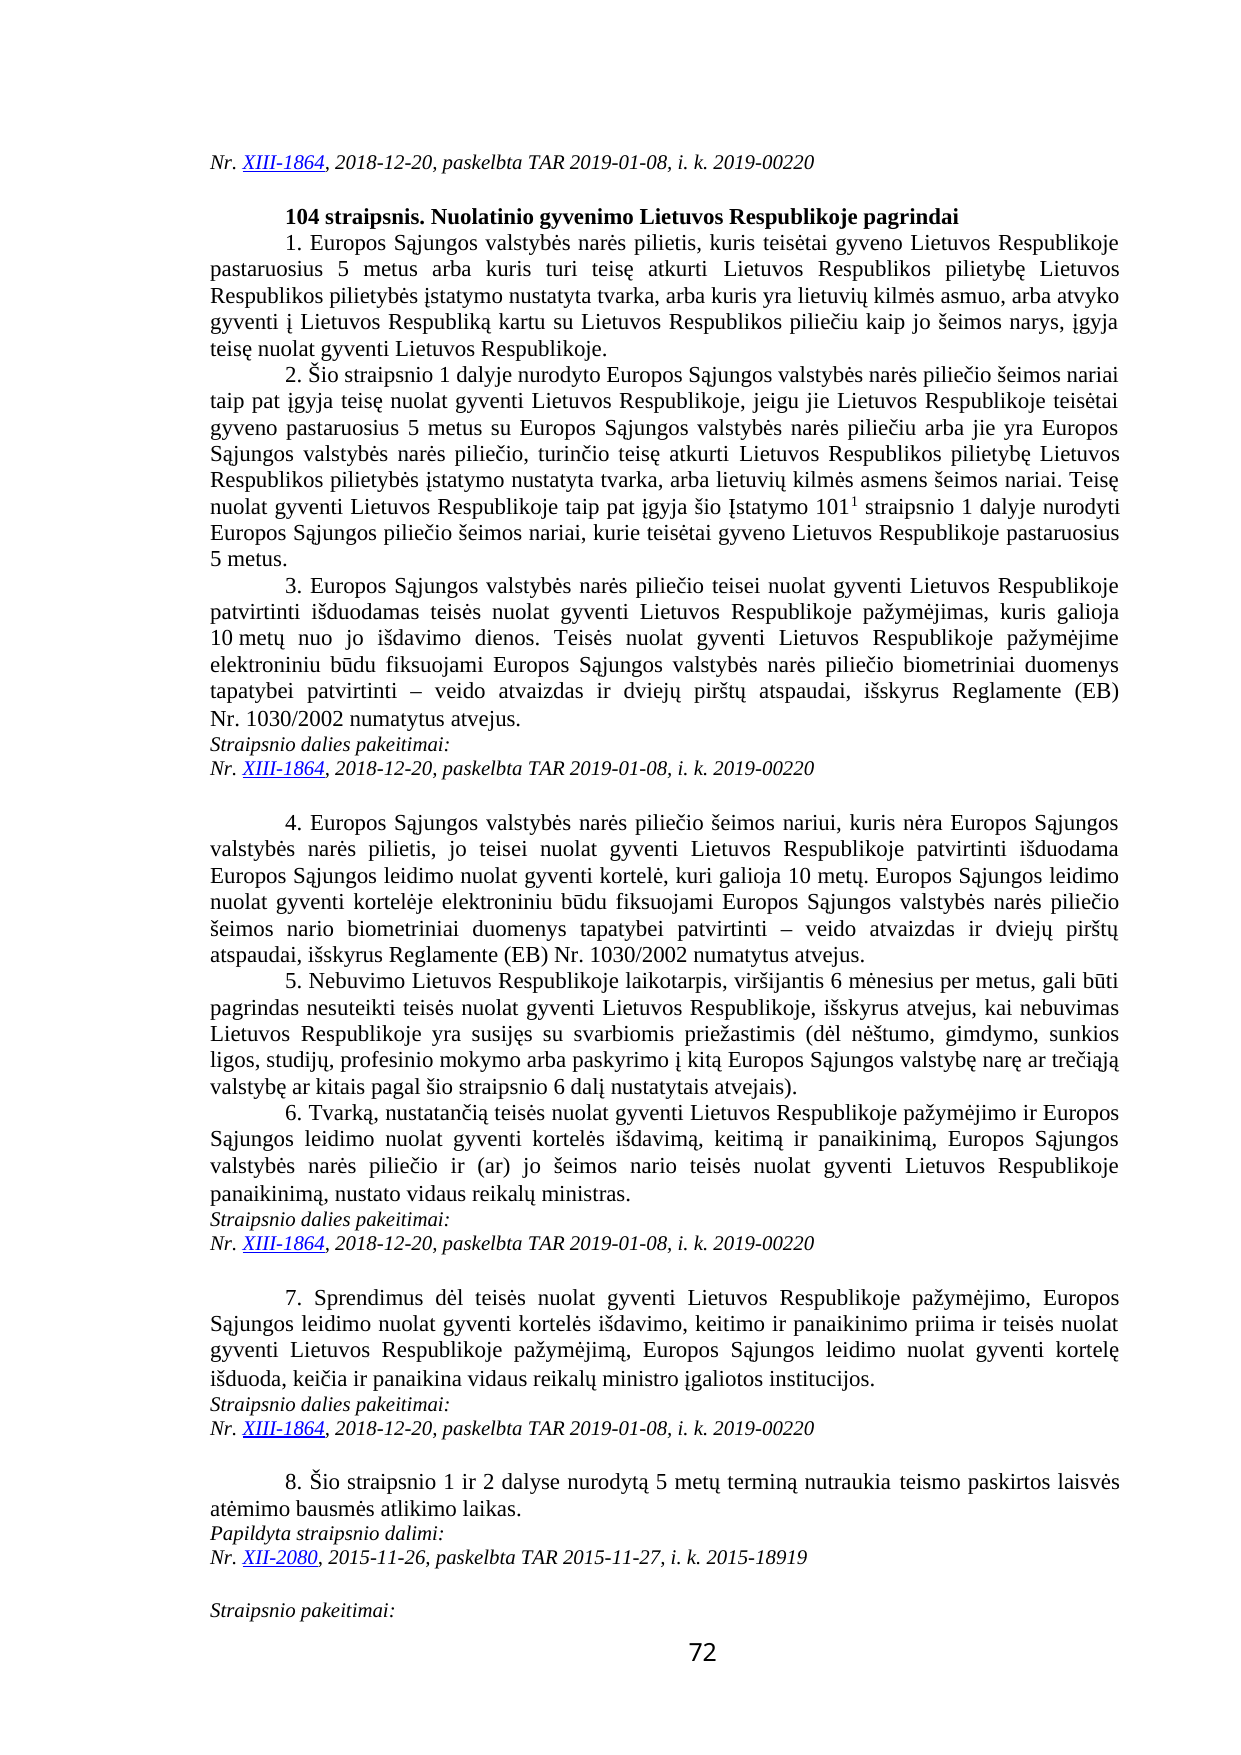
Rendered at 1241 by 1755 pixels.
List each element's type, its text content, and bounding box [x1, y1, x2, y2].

text Straipsnio pakeitimai: [210, 1598, 1120, 1622]
text Nr. XIII-1864, 2018-12-20, paskelbta TAR 2019-01-08, i. k. 2019-00220 [210, 1231, 1120, 1255]
text Nr. XIII-1864, 2018-12-20, paskelbta TAR 2019-01-08, i. k. 2019-00220 [210, 1416, 1120, 1440]
text Nr. XIII-1864, 2018-12-20, paskelbta TAR 2019-01-08, i. k. 2019-00220 [210, 756, 1120, 780]
text 6. Tvarką, nustatančią teisės nuolat gyventi Lietuvos Respublikoje pažymėjimo ir Europos Sąjungos leidimo nuolat gyventi kortelės išdavimą, keitimą ir panaikinimą, Europos Sąjungos valstybės narės piliečio ir (ar) jo šeimos nario teisės nuolat gyventi Lietuvos Respublikoje panaikinimą, nustato vidaus reikalų ministras. [210, 1099, 1120, 1207]
text 4. Europos Sąjungos valstybės narės piliečio šeimos nariui, kuris nėra Europos Sąjungos valstybės narės pilietis, jo teisei nuolat gyventi Lietuvos Respublikoje patvirtinti išduodama Europos Sąjungos leidimo nuolat gyventi kortelė, kuri galioja 10 metų. Europos Sąjungos leidimo nuolat gyventi kortelėje elektroniniu būdu fiksuojami Europos Sąjungos valstybės narės piliečio šeimos nario biometriniai duomenys tapatybei patvirtinti – veido atvaizdas ir dviejų pirštų atspaudai, išskyrus Reglamente (EB) Nr. 1030/2002 numatytus atvejus. [210, 809, 1120, 967]
text Straipsnio dalies pakeitimai: [210, 1207, 1120, 1231]
text Straipsnio dalies pakeitimai: [210, 732, 1120, 756]
text Nr. XIII-1864, 2018-12-20, paskelbta TAR 2019-01-08, i. k. 2019-00220 [210, 150, 1120, 174]
text Nr. XII-2080, 2015-11-26, paskelbta TAR 2015-11-27, i. k. 2015-18919 [210, 1545, 1120, 1569]
text 2. Šio straipsnio 1 dalyje nurodyto Europos Sąjungos valstybės narės piliečio šeimos nariai taip pat įgyja teisę nuolat gyventi Lietuvos Respublikoje, jeigu jie Lietuvos Respublikoje teisėtai gyveno pastaruosius 5 metus su Europos Sąjungos valstybės narės piliečiu arba jie yra Europos Sąjungos valstybės narės piliečio, turinčio teisę atkurti Lietuvos Respublikos pilietybę Lietuvos Respublikos pilietybės įstatymo nustatyta tvarka, arba lietuvių kilmės asmens šeimos nariai. Teisę nuolat gyventi Lietuvos Respublikoje taip pat įgyja šio Įstatymo 1011 straipsnio 1 dalyje nurodyti Europos Sąjungos piliečio šeimos nariai, kurie teisėtai gyveno Lietuvos Respublikoje pastaruosius 5 metus. [210, 361, 1120, 572]
text Straipsnio dalies pakeitimai: [210, 1392, 1120, 1416]
text 8. Šio straipsnio 1 ir 2 dalyse nurodytą 5 metų terminą nutraukia teismo paskirtos laisvės atėmimo bausmės atlikimo laikas. [210, 1468, 1120, 1521]
text 5. Nebuvimo Lietuvos Respublikoje laikotarpis, viršijantis 6 mėnesius per metus, gali būti pagrindas nesuteikti teisės nuolat gyventi Lietuvos Respublikoje, išskyrus atvejus, kai nebuvimas Lietuvos Respublikoje yra susijęs su svarbiomis priežastimis (dėl nėštumo, gimdymo, sunkios ligos, studijų, profesinio mokymo arba paskyrimo į kitą Europos Sąjungos valstybę narę ar trečiąją valstybę ar kitais pagal šio straipsnio 6 dalį nustatytais atvejais). [210, 967, 1120, 1099]
text 3. Europos Sąjungos valstybės narės piliečio teisei nuolat gyventi Lietuvos Respublikoje patvirtinti išduodamas teisės nuolat gyventi Lietuvos Respublikoje pažymėjimas, kuris galioja 10 metų nuo jo išdavimo dienos. Teisės nuolat gyventi Lietuvos Respublikoje pažymėjime elektroniniu būdu fiksuojami Europos Sąjungos valstybės narės piliečio biometriniai duomenys tapatybei patvirtinti – veido atvaizdas ir dviejų pirštų atspaudai, išskyrus Reglamente (EB) Nr. 1030/2002 numatytus atvejus. [210, 572, 1120, 732]
text 7. Sprendimus dėl teisės nuolat gyventi Lietuvos Respublikoje pažymėjimo, Europos Sąjungos leidimo nuolat gyventi kortelės išdavimo, keitimo ir panaikinimo priima ir teisės nuolat gyventi Lietuvos Respublikoje pažymėjimą, Europos Sąjungos leidimo nuolat gyventi kortelę išduoda, keičia ir panaikina vidaus reikalų ministro įgaliotos institucijos. [210, 1284, 1120, 1392]
text 104 straipsnis. Nuolatinio gyvenimo Lietuvos Respublikoje pagrindai [210, 203, 1120, 229]
text Papildyta straipsnio dalimi: [210, 1521, 1120, 1545]
text 1. Europos Sąjungos valstybės narės pilietis, kuris teisėtai gyveno Lietuvos Respublikoje pastaruosius 5 metus arba kuris turi teisę atkurti Lietuvos Respublikos pilietybę Lietuvos Respublikos pilietybės įstatymo nustatyta tvarka, arba kuris yra lietuvių kilmės asmuo, arba atvyko gyventi į Lietuvos Respubliką kartu su Lietuvos Respublikos piliečiu kaip jo šeimos narys, įgyja teisę nuolat gyventi Lietuvos Respublikoje. [210, 229, 1120, 361]
